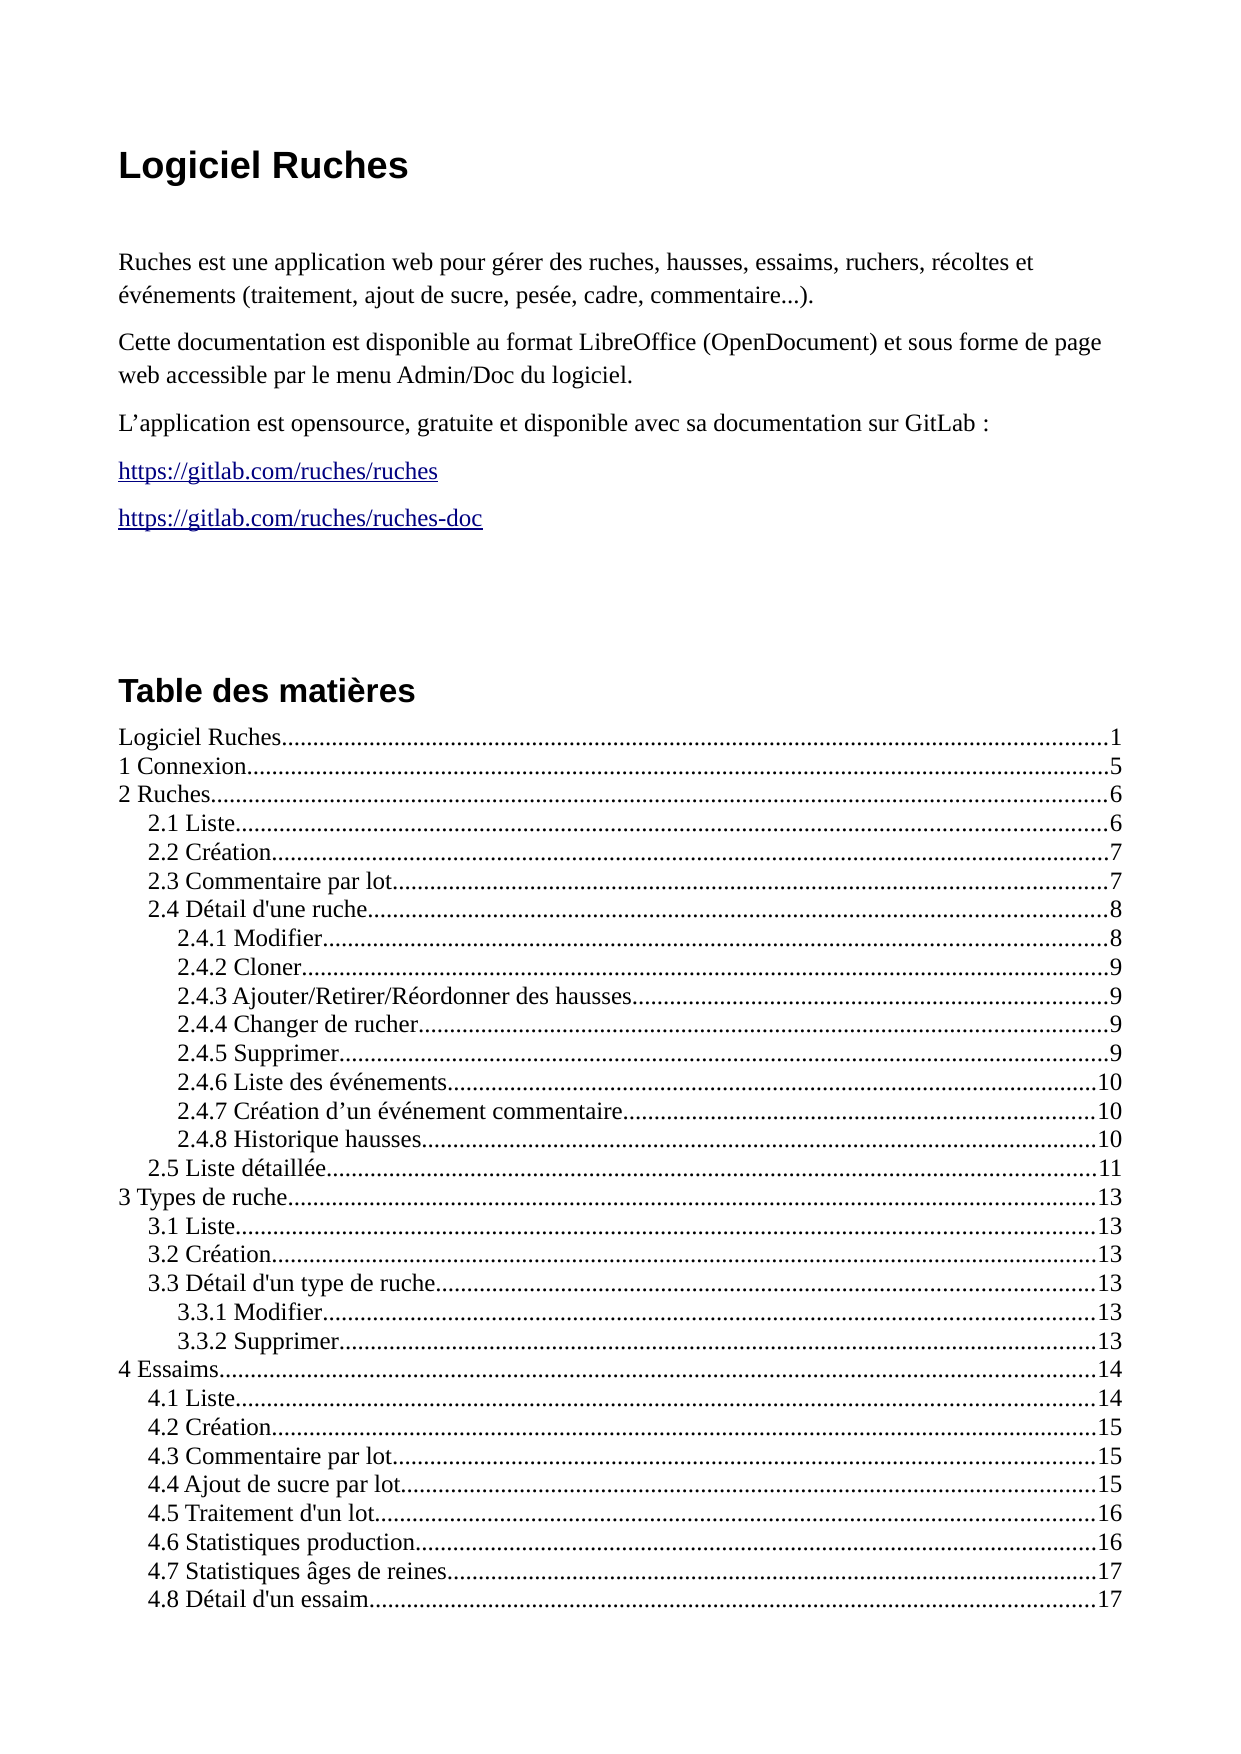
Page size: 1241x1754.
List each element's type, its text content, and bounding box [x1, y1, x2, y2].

text Logiciel Ruches 1 [118, 722, 1122, 751]
text 2.5 Liste détaillée 11 [148, 1153, 1122, 1182]
text 4.2 Création 15 [148, 1412, 1122, 1441]
text 2.4.4 Changer de rucher 9 [177, 1009, 1122, 1038]
text 3.1 Liste 13 [148, 1211, 1122, 1239]
text 2.4.5 Supprimer 9 [177, 1038, 1122, 1067]
text 3.2 Création 13 [148, 1239, 1122, 1268]
subtitle Table des matières [118, 671, 1122, 709]
text 2 Ruches 6 [118, 779, 1122, 808]
text 2.3 Commentaire par lot 7 [148, 866, 1122, 894]
text L’application est opensource, gratuite et disponible avec sa documentation sur GitLab : [118, 408, 1122, 437]
text Ruches est une application web pour gérer des ruches, hausses, essaims, ruchers, récoltes et événements (traitement, ajout de sucre, pesée, cadre, commentaire...). [118, 247, 1122, 309]
text 2.4 Détail d'une ruche 8 [148, 894, 1122, 923]
text 4.7 Statistiques âges de reines 17 [148, 1556, 1122, 1584]
text 3 Types de ruche 13 [118, 1182, 1122, 1211]
text 2.4.8 Historique hausses 10 [177, 1124, 1122, 1153]
text 3.3.1 Modifier 13 [177, 1297, 1122, 1326]
text 4.3 Commentaire par lot 15 [148, 1441, 1122, 1469]
subtitle Logiciel Ruches [118, 143, 1122, 187]
text 2.4.6 Liste des événements 10 [177, 1067, 1122, 1096]
text 4.5 Traitement d'un lot 16 [148, 1498, 1122, 1527]
text 2.4.2 Cloner 9 [177, 952, 1122, 981]
text 4.1 Liste 14 [148, 1383, 1122, 1412]
text 2.4.7 Création d’un événement commentaire 10 [177, 1096, 1122, 1124]
text 2.4.3 Ajouter/Retirer/Réordonner des hausses 9 [177, 981, 1122, 1009]
text Cette documentation est disponible au format LibreOffice (OpenDocument) et sous forme de page web accessible par le menu Admin/Doc du logiciel. [118, 327, 1122, 389]
text 4.4 Ajout de sucre par lot 15 [148, 1469, 1122, 1498]
text 4.6 Statistiques production 16 [148, 1527, 1122, 1556]
text 2.2 Création 7 [148, 837, 1122, 866]
text 3.3 Détail d'un type de ruche 13 [148, 1268, 1122, 1297]
text 2.1 Liste 6 [148, 808, 1122, 837]
text 3.3.2 Supprimer 13 [177, 1326, 1122, 1354]
text https://gitlab.com/ruches/ruches-doc [118, 503, 1122, 532]
text https://gitlab.com/ruches/ruches [118, 456, 1122, 484]
text 4 Essaims 14 [118, 1354, 1122, 1383]
text 1 Connexion 5 [118, 751, 1122, 779]
text 2.4.1 Modifier 8 [177, 923, 1122, 952]
text 4.8 Détail d'un essaim 17 [148, 1584, 1122, 1613]
